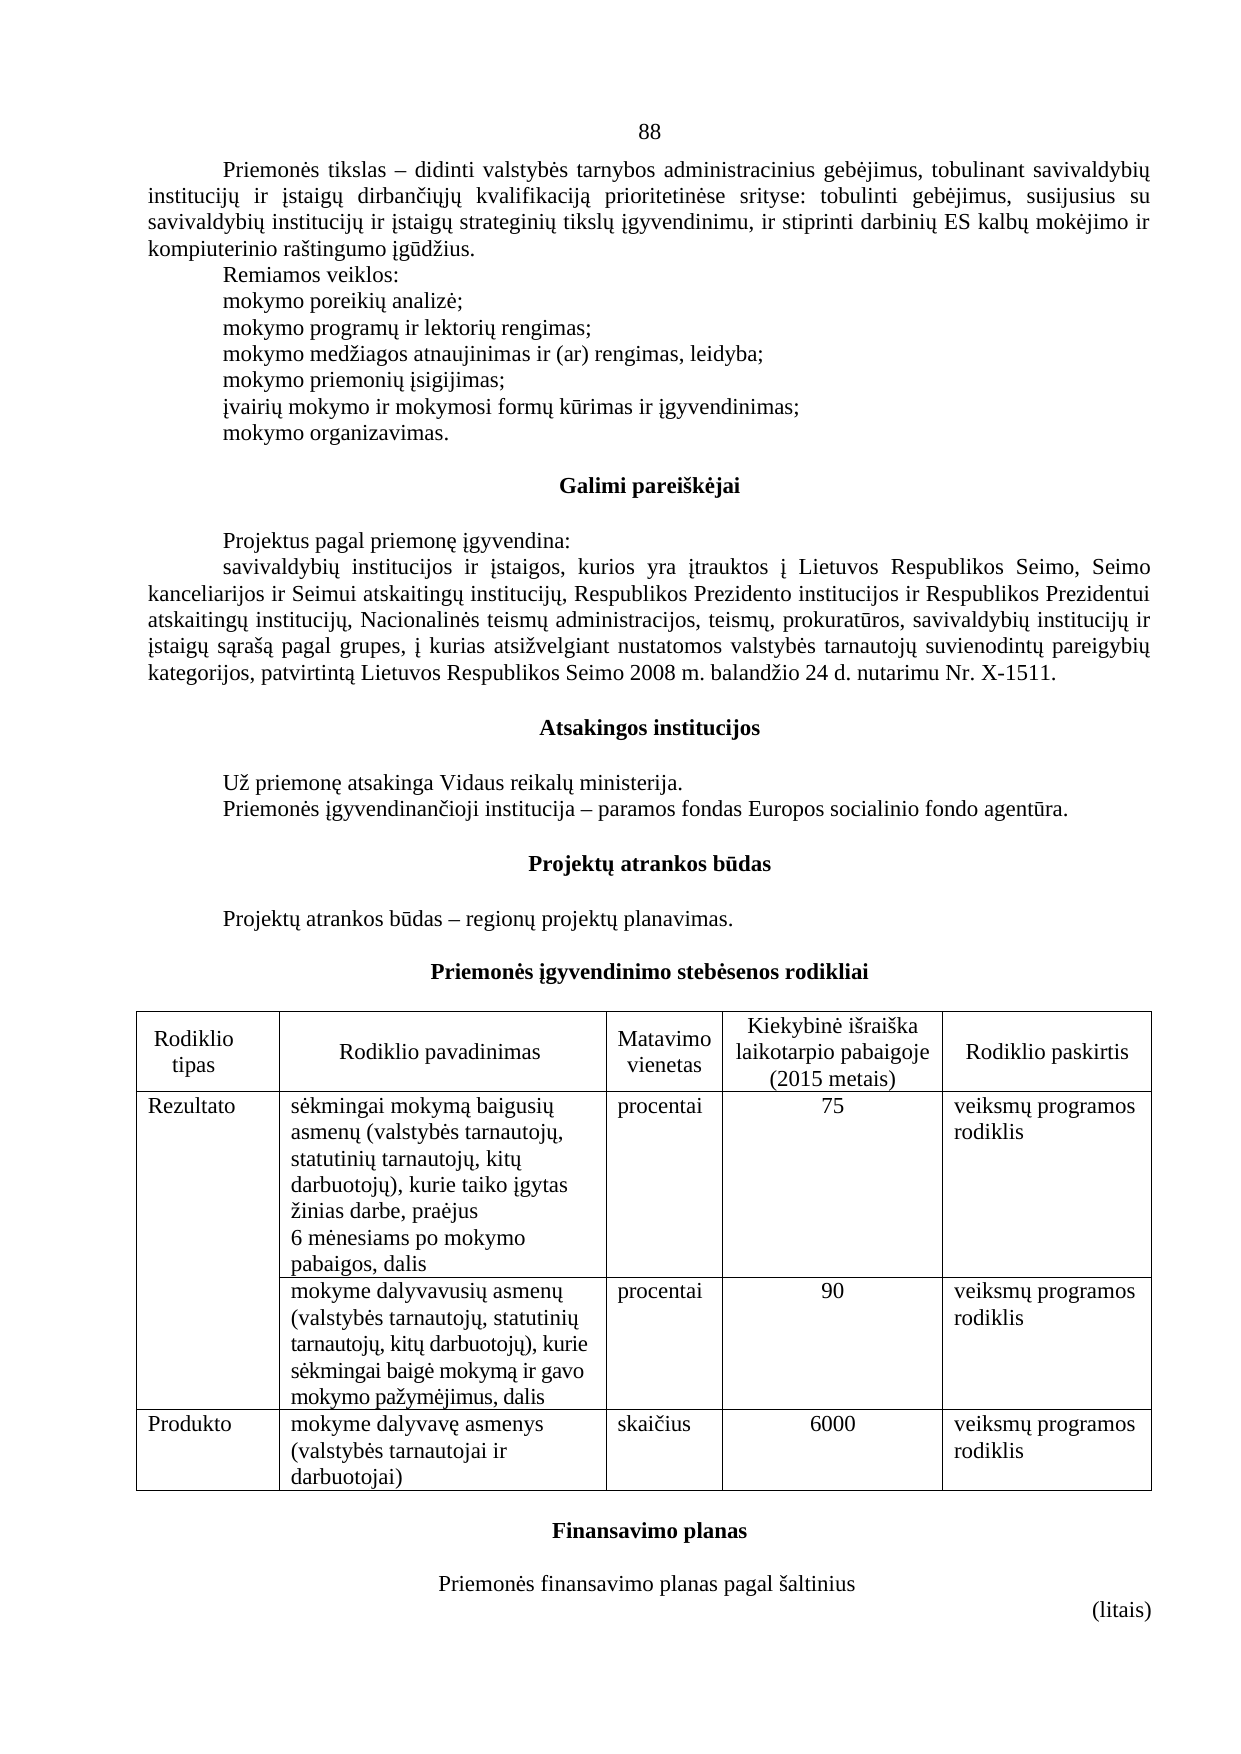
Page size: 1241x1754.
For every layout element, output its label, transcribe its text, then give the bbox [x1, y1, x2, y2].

table_header Rodiklio paskirtis [943, 1012, 1151, 1091]
text mokymo organizavimas. [148, 419, 1152, 446]
text Galimi pareiškėjai [148, 472, 1152, 498]
table_cell procentai [607, 1278, 722, 1409]
table_cell veiksmų programos rodiklis [943, 1092, 1151, 1277]
text Projektų atrankos būdas [148, 850, 1152, 877]
text Priemonės finansavimo planas pagal šaltinius [148, 1569, 1152, 1596]
text mokymo medžiagos atnaujinimas ir (ar) rengimas, leidyba; [148, 340, 1152, 366]
table_header Rodiklio pavadinimas [280, 1012, 606, 1091]
table_cell mokyme dalyvavusių asmenų (valstybės tarnautojų, statutinių tarnautojų, kitų darbuotojų), kurie sėkmingai baigė mokymą ir gavo mokymo pažymėjimus, dalis [280, 1278, 606, 1409]
table_cell veiksmų programos rodiklis [943, 1410, 1151, 1489]
text Priemonės įgyvendinančioji institucija – paramos fondas Europos socialinio fondo agentūra. [148, 795, 1152, 822]
table_cell Produkto [137, 1410, 279, 1489]
text Projektų atrankos būdas – regionų projektų planavimas. [148, 906, 1152, 932]
text mokymo priemonių įsigijimas; [148, 366, 1152, 393]
table_cell veiksmų programos rodiklis [943, 1278, 1151, 1409]
text Priemonės įgyvendinimo stebėsenos rodikliai [148, 958, 1152, 984]
text Už priemonę atsakinga Vidaus reikalų ministerija. [148, 769, 1152, 795]
text Projektus pagal priemonę įgyvendina: [148, 527, 1152, 553]
table_cell 75 [723, 1092, 942, 1277]
text Priemonės tikslas – didinti valstybės tarnybos administracinius gebėjimus, tobulinant savivaldybių institucijų ir įstaigų dirbančiųjų kvalifikaciją prioritetinėse srityse: tobulinti gebėjimus, susijusius su savivaldybių institucijų ir įstaigų strateginių tikslų įgyvendinimu, ir stiprinti darbinių ES kalbų mokėjimo ir kompiuterinio raštingumo įgūdžius. [148, 156, 1152, 261]
table_cell sėkmingai mokymą baigusių asmenų (valstybės tarnautojų, statutinių tarnautojų, kitų darbuotojų), kurie taiko įgytas žinias darbe, praėjus 6 mėnesiams po mokymo pabaigos, dalis [280, 1092, 606, 1277]
text (litais) [148, 1596, 1152, 1622]
table_cell procentai [607, 1092, 722, 1277]
table_header Kiekybinė išraiška laikotarpio pabaigoje (2015 metais) [723, 1012, 942, 1091]
text Remiamos veiklos: [148, 261, 1152, 287]
table_cell Rezultato [137, 1092, 279, 1409]
table_header Rodiklio tipas [137, 1012, 279, 1091]
table_cell mokyme dalyvavę asmenys (valstybės tarnautojai ir darbuotojai) [280, 1410, 606, 1489]
text savivaldybių institucijos ir įstaigos, kurios yra įtrauktos į Lietuvos Respublikos Seimo, Seimo kanceliarijos ir Seimui atskaitingų institucijų, Respublikos Prezidento institucijos ir Respublikos Prezidentui atskaitingų institucijų, Nacionalinės teismų administracijos, teismų, prokuratūros, savivaldybių institucijų ir įstaigų sąrašą pagal grupes, į kurias atsižvelgiant nustatomos valstybės tarnautojų suvienodintų pareigybių kategorijos, patvirtintą Lietuvos Respublikos Seimo 2008 m. balandžio 24 d. nutarimu Nr. X-1511. [148, 553, 1152, 685]
text mokymo programų ir lektorių rengimas; [148, 314, 1152, 340]
table_cell 90 [723, 1278, 942, 1409]
table_cell 6000 [723, 1410, 942, 1489]
table_header Matavimo vienetas [607, 1012, 722, 1091]
text mokymo poreikių analizė; [148, 287, 1152, 314]
text įvairių mokymo ir mokymosi formų kūrimas ir įgyvendinimas; [148, 393, 1152, 419]
table_cell skaičius [607, 1410, 722, 1489]
text Finansavimo planas [148, 1517, 1152, 1543]
text Atsakingos institucijos [148, 714, 1152, 740]
